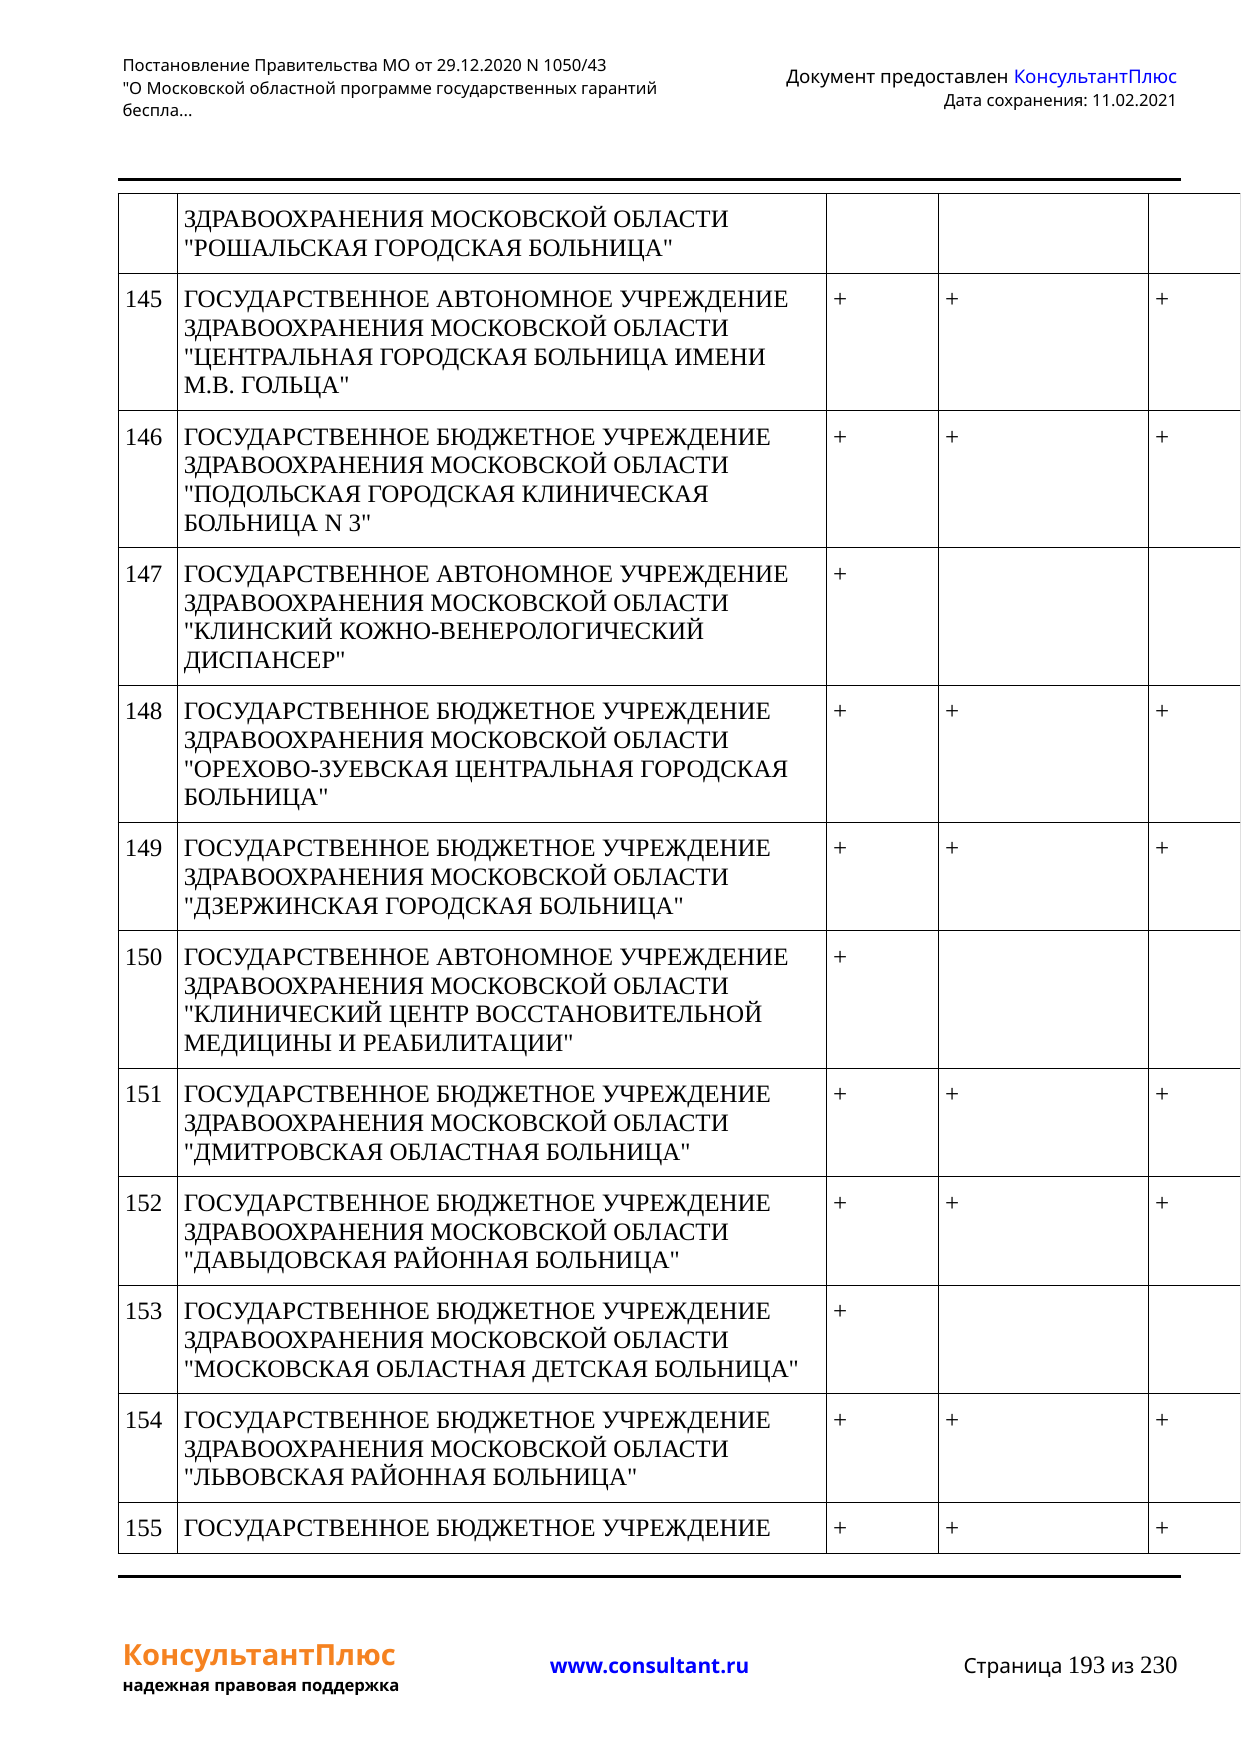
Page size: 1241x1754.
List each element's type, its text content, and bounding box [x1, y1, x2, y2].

table_cell [939, 194, 1148, 273]
table_cell [939, 931, 1148, 1068]
table_cell 152 [119, 1177, 177, 1285]
table_cell + [939, 411, 1148, 547]
table_cell ГОСУДАРСТВЕННОЕ БЮДЖЕТНОЕ УЧРЕЖДЕНИЕ ЗДРАВООХРАНЕНИЯ МОСКОВСКОЙ ОБЛАСТИ "ЛЬВОВСКАЯ РАЙОННАЯ БОЛЬНИЦА" [178, 1394, 826, 1502]
table_cell ГОСУДАРСТВЕННОЕ АВТОНОМНОЕ УЧРЕЖДЕНИЕ ЗДРАВООХРАНЕНИЯ МОСКОВСКОЙ ОБЛАСТИ "КЛИНСКИЙ КОЖНО-ВЕНЕРОЛОГИЧЕСКИЙ ДИСПАНСЕР" [178, 548, 826, 684]
table_cell 147 [119, 548, 177, 684]
table_cell + [827, 1503, 938, 1553]
table_cell 150 [119, 931, 177, 1068]
table_cell + [1149, 411, 1240, 547]
table_cell + [1149, 274, 1240, 410]
table_cell + [827, 1177, 938, 1285]
table_cell 151 [119, 1069, 177, 1176]
table_cell + [1149, 1177, 1240, 1285]
table_cell 148 [119, 686, 177, 822]
table_cell [1149, 1286, 1240, 1393]
table_cell ГОСУДАРСТВЕННОЕ БЮДЖЕТНОЕ УЧРЕЖДЕНИЕ ЗДРАВООХРАНЕНИЯ МОСКОВСКОЙ ОБЛАСТИ "ДАВЫДОВСКАЯ РАЙОННАЯ БОЛЬНИЦА" [178, 1177, 826, 1285]
table_cell + [827, 823, 938, 930]
table_cell + [827, 1286, 938, 1393]
table_cell + [827, 411, 938, 547]
table_cell + [827, 1394, 938, 1502]
table_cell + [1149, 686, 1240, 822]
table_cell + [939, 1177, 1148, 1285]
table_cell + [827, 548, 938, 684]
table_cell 154 [119, 1394, 177, 1502]
table_cell 149 [119, 823, 177, 930]
table_cell [1149, 548, 1240, 684]
table_cell + [939, 1394, 1148, 1502]
table_cell ГОСУДАРСТВЕННОЕ БЮДЖЕТНОЕ УЧРЕЖДЕНИЕ ЗДРАВООХРАНЕНИЯ МОСКОВСКОЙ ОБЛАСТИ "МОСКОВСКАЯ ОБЛАСТНАЯ ДЕТСКАЯ БОЛЬНИЦА" [178, 1286, 826, 1393]
table_cell [827, 194, 938, 273]
table_cell + [827, 931, 938, 1068]
table_cell + [1149, 1394, 1240, 1502]
table_cell + [939, 823, 1148, 930]
table_cell ГОСУДАРСТВЕННОЕ БЮДЖЕТНОЕ УЧРЕЖДЕНИЕ ЗДРАВООХРАНЕНИЯ МОСКОВСКОЙ ОБЛАСТИ "ОРЕХОВО-ЗУЕВСКАЯ ЦЕНТРАЛЬНАЯ ГОРОДСКАЯ БОЛЬНИЦА" [178, 686, 826, 822]
table_cell [939, 548, 1148, 684]
table_cell + [939, 1503, 1148, 1553]
table_cell + [827, 1069, 938, 1176]
table_cell + [1149, 823, 1240, 930]
table_cell 146 [119, 411, 177, 547]
table_cell ГОСУДАРСТВЕННОЕ БЮДЖЕТНОЕ УЧРЕЖДЕНИЕ [178, 1503, 826, 1553]
table_cell + [827, 274, 938, 410]
table_cell 145 [119, 274, 177, 410]
table_cell [119, 194, 177, 273]
table_cell [939, 1286, 1148, 1393]
table_cell ЗДРАВООХРАНЕНИЯ МОСКОВСКОЙ ОБЛАСТИ "РОШАЛЬСКАЯ ГОРОДСКАЯ БОЛЬНИЦА" [178, 194, 826, 273]
table_cell + [827, 686, 938, 822]
table_cell ГОСУДАРСТВЕННОЕ БЮДЖЕТНОЕ УЧРЕЖДЕНИЕ ЗДРАВООХРАНЕНИЯ МОСКОВСКОЙ ОБЛАСТИ "ДЗЕРЖИНСКАЯ ГОРОДСКАЯ БОЛЬНИЦА" [178, 823, 826, 930]
table_cell + [939, 1069, 1148, 1176]
table_cell [1149, 194, 1240, 273]
table_cell + [939, 686, 1148, 822]
table_cell + [939, 274, 1148, 410]
table_cell 153 [119, 1286, 177, 1393]
table_cell ГОСУДАРСТВЕННОЕ БЮДЖЕТНОЕ УЧРЕЖДЕНИЕ ЗДРАВООХРАНЕНИЯ МОСКОВСКОЙ ОБЛАСТИ "ДМИТРОВСКАЯ ОБЛАСТНАЯ БОЛЬНИЦА" [178, 1069, 826, 1176]
table_cell ГОСУДАРСТВЕННОЕ БЮДЖЕТНОЕ УЧРЕЖДЕНИЕ ЗДРАВООХРАНЕНИЯ МОСКОВСКОЙ ОБЛАСТИ "ПОДОЛЬСКАЯ ГОРОДСКАЯ КЛИНИЧЕСКАЯ БОЛЬНИЦА N 3" [178, 411, 826, 547]
table_cell ГОСУДАРСТВЕННОЕ АВТОНОМНОЕ УЧРЕЖДЕНИЕ ЗДРАВООХРАНЕНИЯ МОСКОВСКОЙ ОБЛАСТИ "ЦЕНТРАЛЬНАЯ ГОРОДСКАЯ БОЛЬНИЦА ИМЕНИ М.В. ГОЛЬЦА" [178, 274, 826, 410]
table_cell [1149, 931, 1240, 1068]
table_cell 155 [119, 1503, 177, 1553]
table_cell + [1149, 1069, 1240, 1176]
table_cell ГОСУДАРСТВЕННОЕ АВТОНОМНОЕ УЧРЕЖДЕНИЕ ЗДРАВООХРАНЕНИЯ МОСКОВСКОЙ ОБЛАСТИ "КЛИНИЧЕСКИЙ ЦЕНТР ВОССТАНОВИТЕЛЬНОЙ МЕДИЦИНЫ И РЕАБИЛИТАЦИИ" [178, 931, 826, 1068]
table_cell + [1149, 1503, 1240, 1553]
